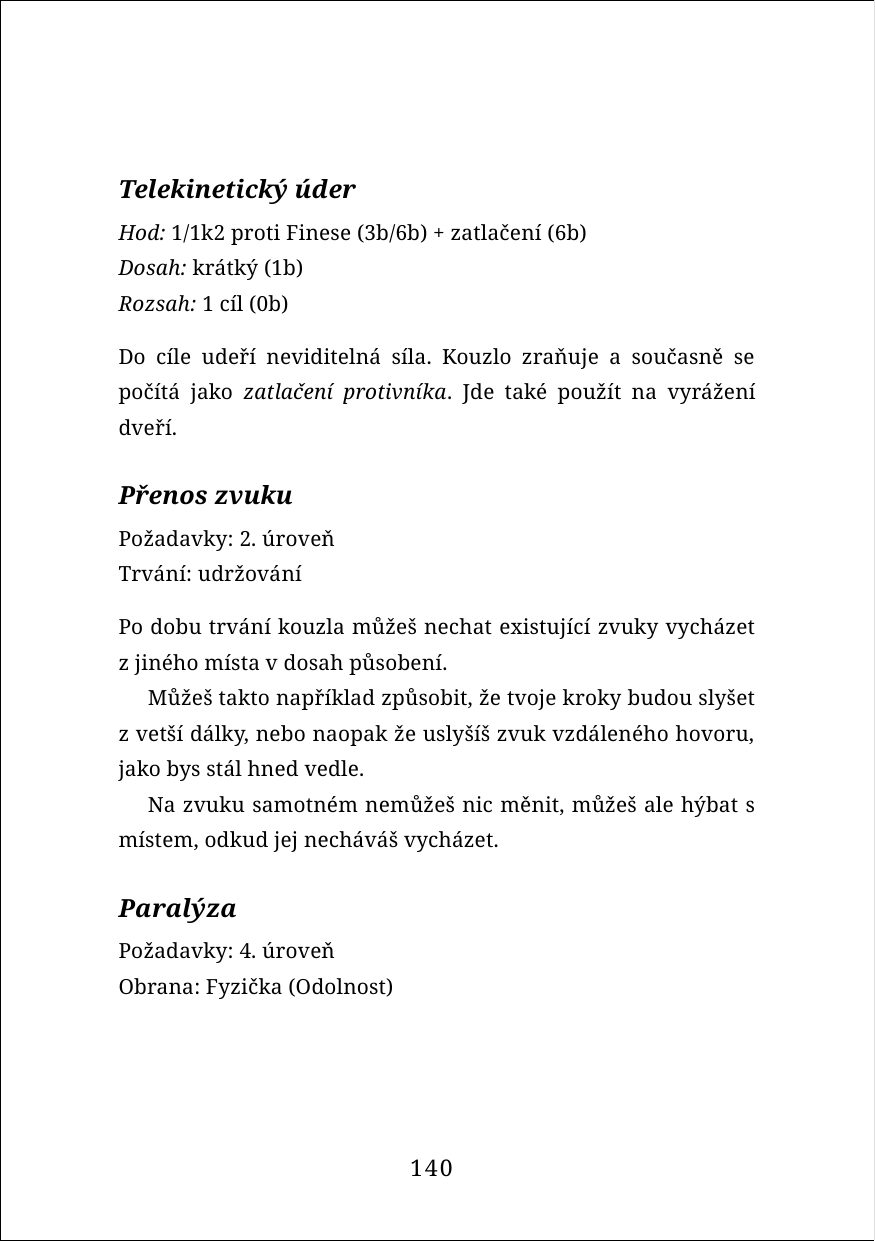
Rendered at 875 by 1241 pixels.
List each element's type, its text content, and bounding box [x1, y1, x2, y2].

text Po dobu trvání kouzla můžeš nechat existující zvuky vycházet z jiného místa v dosah působení. Můžeš takto například způsobit, že tvoje kroky budou slyšet z vetší dálky, nebo naopak že uslyšíš zvuk vzdáleného hovoru, jako bys stál hned vedle. Na zvuku samotném nemůžeš nic měnit, můžeš ale hýbat s místem, odkud jej necháváš vycházet. [118, 612, 756, 854]
text Do cíle udeří neviditelná síla. Kouzlo zraňuje a současně se počítá jako zatlačení protivníka. Jde také použít na vyrážení dveří. [118, 342, 756, 441]
text Hod: 1/1k2 proti Finese (3b/6b) + zatlačení (6b) Dosah: krátký (1b) Rozsah: 1 cíl (0b) [118, 218, 756, 317]
text Požadavky: 2. úroveň Trvání: udržování [118, 524, 756, 588]
subtitle Paralýza [118, 891, 756, 925]
text Požadavky: 4. úroveň Obrana: Fyzička (Odolnost) [118, 936, 756, 1000]
subtitle Přenos zvuku [118, 478, 756, 512]
subtitle Telekinetický úder [118, 172, 756, 206]
